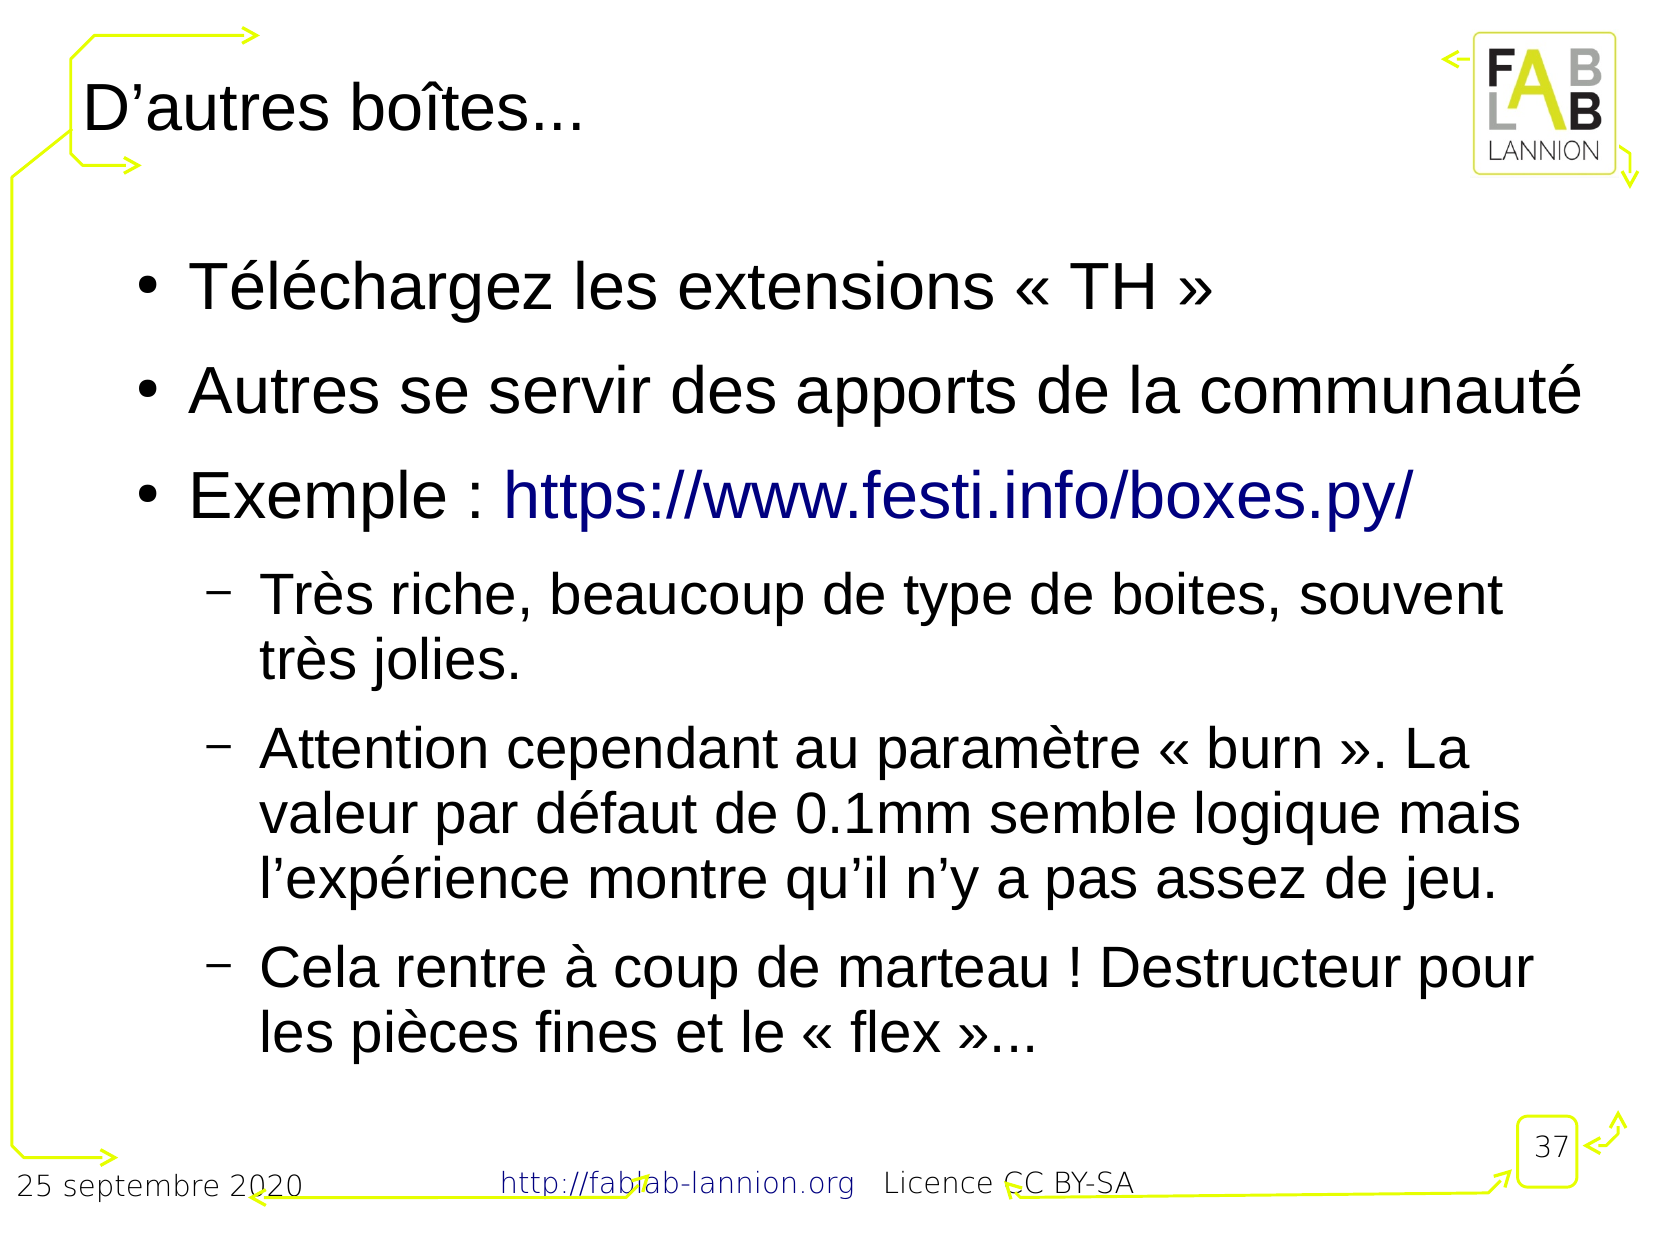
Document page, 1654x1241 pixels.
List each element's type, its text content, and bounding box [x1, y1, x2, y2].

list Téléchargez les extensions « TH » Autres se servir des apports de la communauté Exemple : https://www.festi.info/boxes.py/ Très riche, beaucoup de type de boites, souvent très jolies. Attention cependant au paramètre « burn ». La valeur par défaut de 0.1mm semble logique mais l’expérience montre qu’il n’y a pas assez de jeu. Cela rentre à coup de marteau ! Destructeur pour les pièces fines et le « flex »... [118, 249, 1607, 969]
picture [1470, 29, 1619, 178]
title D’autres boîtes... [82, 49, 1441, 166]
